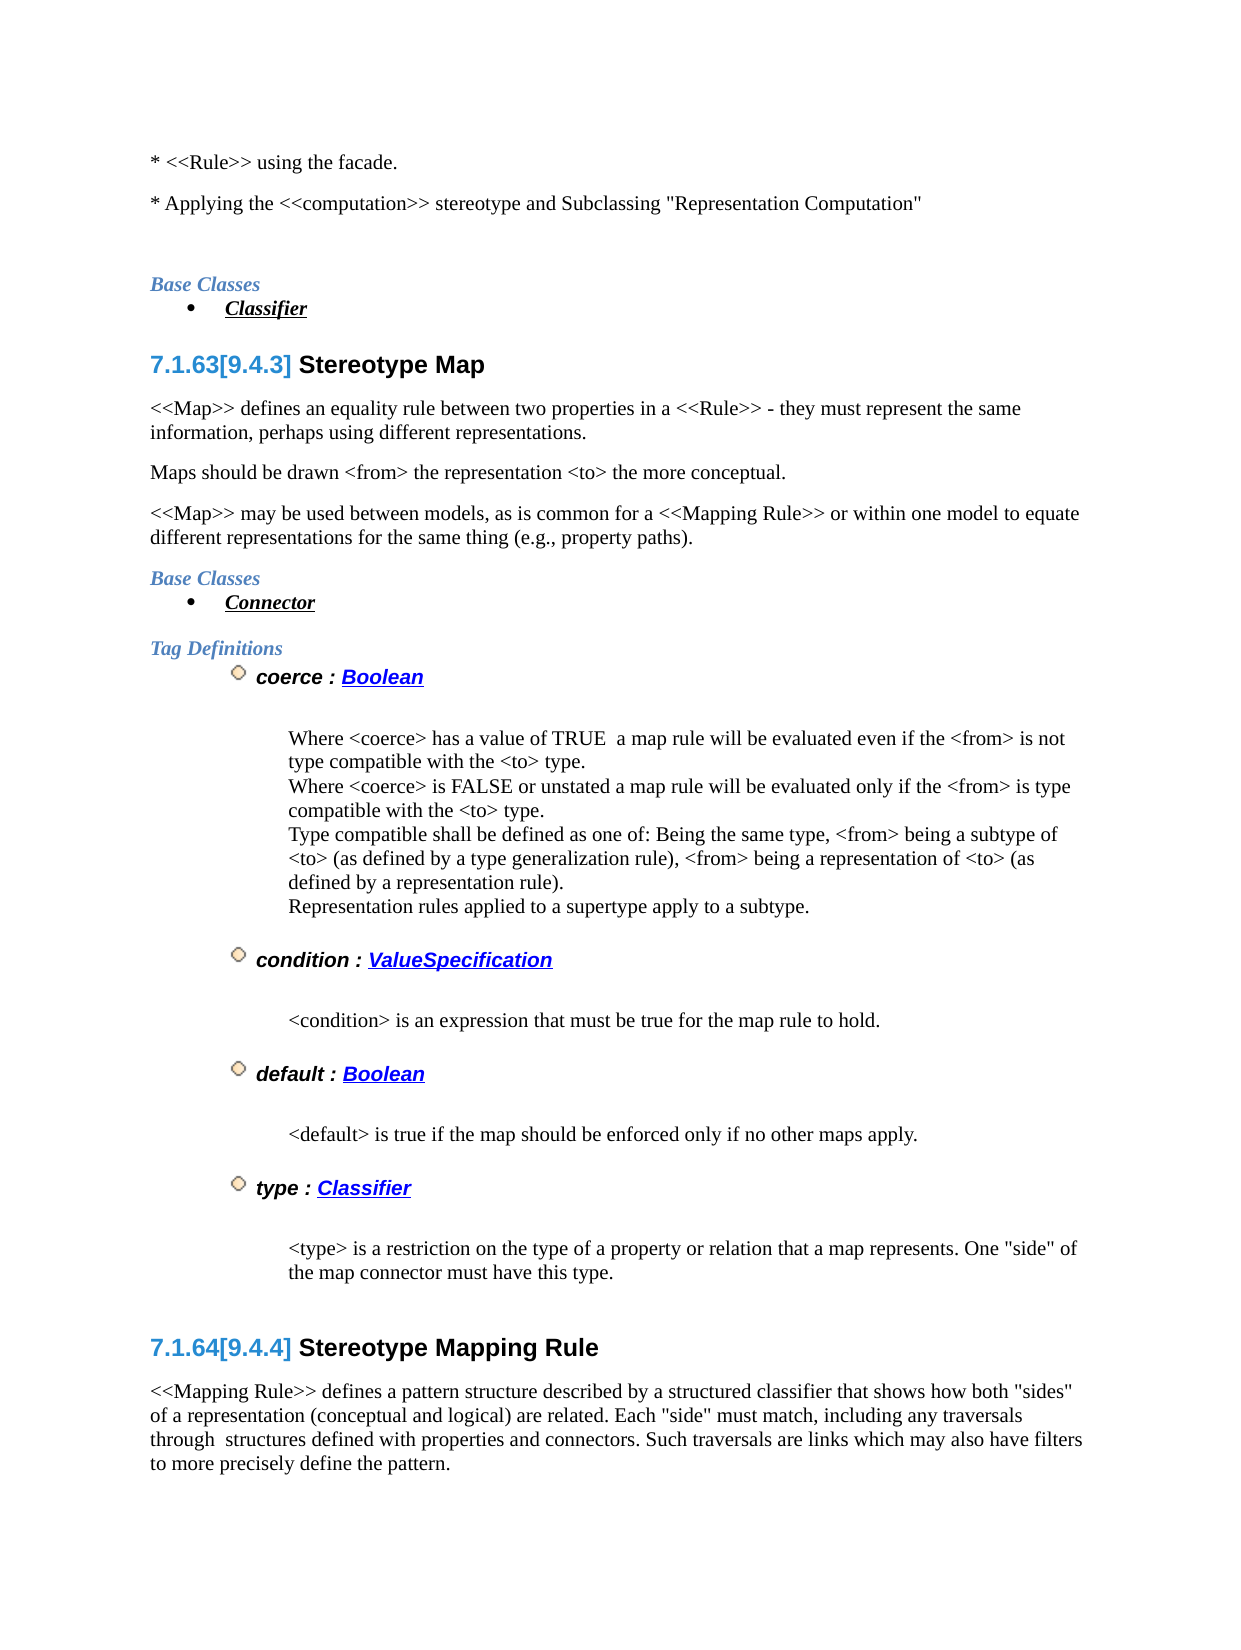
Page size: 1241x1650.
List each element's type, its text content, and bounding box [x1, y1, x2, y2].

text * Applying the <<computation>> stereotype and Subclassing "Representation Computation" [150, 191, 1090, 215]
text <<Map>> may be used between models, as is common for a <<Mapping Rule>> or within one model to equate different representations for the same thing (e.g., property paths). [150, 501, 1090, 549]
subtitle Stereotype Mapping Rule [150, 1333, 1090, 1362]
list Classifier [187, 296, 1090, 320]
text condition : ValueSpecification [225, 942, 1090, 971]
picture [225, 1056, 251, 1081]
picture [225, 942, 251, 967]
text Maps should be drawn <from> the representation <to> the more conceptual. [150, 460, 1090, 484]
text Representation rules applied to a supertype apply to a subtype. [288, 894, 1090, 918]
text Base Classes [150, 272, 1090, 296]
text <default> is true if the map should be enforced only if no other maps apply. [288, 1122, 1090, 1146]
text <<Mapping Rule>> defines a pattern structure described by a structured classifier that shows how both "sides" of a representation (conceptual and logical) are related. Each "side" must match, including any traversals through structures defined with properties and connectors. Such traversals are links which may also have filters to more precisely define the pattern. [150, 1379, 1090, 1475]
text <<Map>> defines an equality rule between two properties in a <<Rule>> - they must represent the same information, perhaps using different representations. [150, 396, 1090, 444]
picture [225, 659, 251, 685]
text <condition> is an expression that must be true for the map rule to hold. [288, 1008, 1090, 1032]
picture [225, 1170, 251, 1196]
text Base Classes [150, 566, 1090, 590]
text Where <coerce> has a value of TRUE a map rule will be evaluated even if the <from> is not type compatible with the <to> type. [288, 725, 1090, 773]
text type : Classifier [225, 1170, 1090, 1199]
text default : Boolean [225, 1056, 1090, 1085]
text * <<Rule>> using the facade. [150, 150, 1090, 174]
text coerce : Boolean [225, 659, 1090, 689]
text <type> is a restriction on the type of a property or relation that a map represents. One "side" of the map connector must have this type. [288, 1236, 1090, 1284]
text Where <coerce> is FALSE or unstated a map rule will be evaluated only if the <from> is type compatible with the <to> type. [288, 773, 1090, 822]
list Connector [187, 590, 1090, 614]
subtitle Stereotype Map [150, 350, 1090, 379]
text Type compatible shall be defined as one of: Being the same type, <from> being a subtype of <to> (as defined by a type generalization rule), <from> being a representation of <to> (as defined by a representation rule). [288, 822, 1090, 894]
text Tag Definitions [150, 635, 1090, 659]
